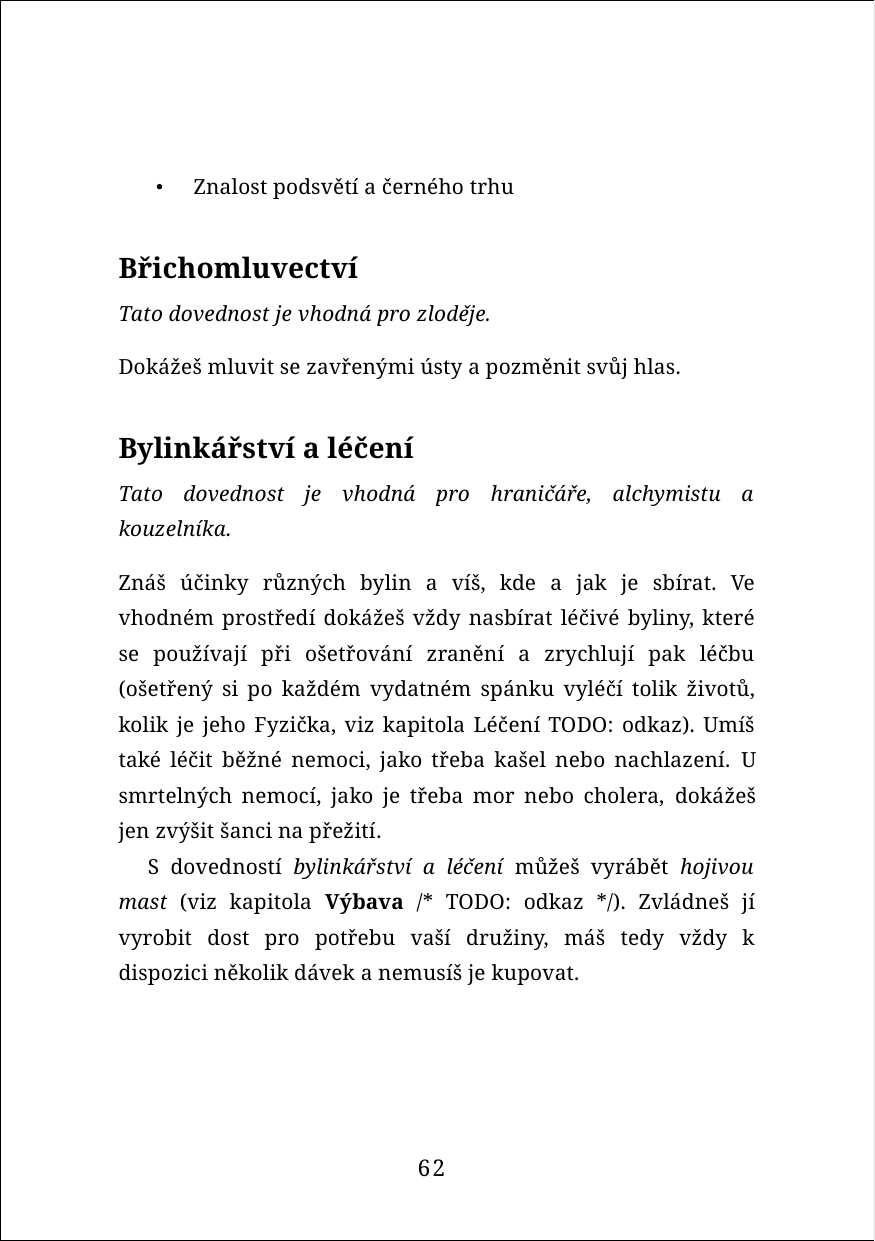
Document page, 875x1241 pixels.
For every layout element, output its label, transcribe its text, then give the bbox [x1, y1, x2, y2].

text Tato dovednost je vhodná pro zloděje. [118, 299, 756, 327]
list Znalost podsvětí a černého trhu [156, 172, 756, 200]
subtitle Bylinkářství a léčení [118, 429, 756, 467]
subtitle Břichomluvectví [118, 249, 756, 287]
text Dokážeš mluvit se zavřenými ústy a pozměnit svůj hlas. [118, 352, 756, 380]
text Tato dovednost je vhodná pro hraničáře, alchymistu a kouzelníka. [118, 479, 756, 543]
text Znáš účinky různých bylin a víš, kde a jak je sbírat. Ve vhodném prostředí dokážeš vždy nasbírat léčivé byliny, které se používají při ošetřování zranění a zrychlují pak léčbu (ošetřený si po každém vydatném spánku vyléčí tolik životů, kolik je jeho Fyzička, viz kapitola Léčení TODO: odkaz). Umíš také léčit běžné nemoci, jako třeba kašel nebo nachlazení. U smrtelných nemocí, jako je třeba mor nebo cholera, dokážeš jen zvýšit šanci na přežití. S dovedností bylinkářství a léčení můžeš vyrábět hojivou mast (viz kapitola Výbava /* TODO: odkaz */). Zvládneš jí vyrobit dost pro potřebu vaší družiny, máš tedy vždy k dispozici několik dávek a nemusíš je kupovat. [118, 568, 756, 987]
